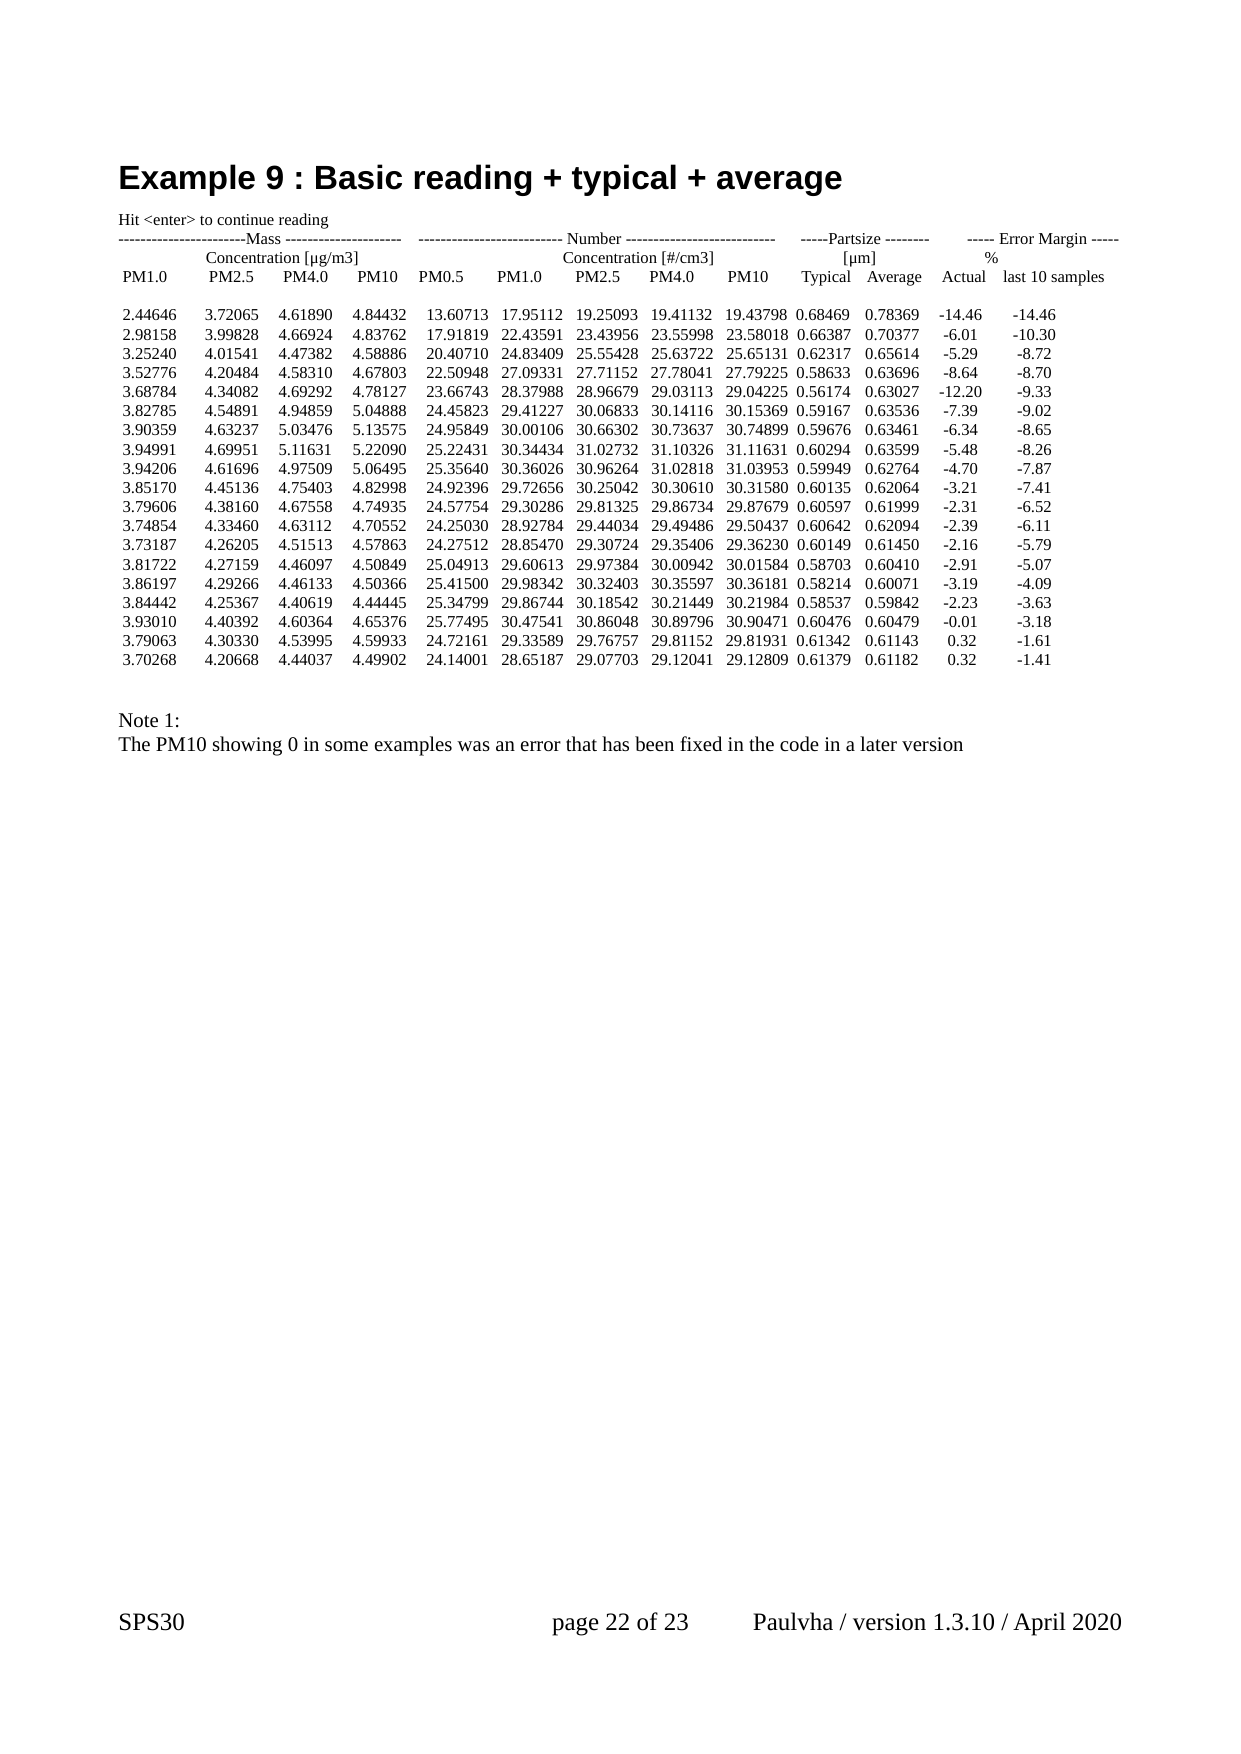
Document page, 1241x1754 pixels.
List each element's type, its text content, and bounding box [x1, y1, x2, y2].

subtitle Example 9 : Basic reading + typical + average [118, 158, 1122, 197]
text 3.73187 4.26205 4.51513 4.57863 24.27512 28.85470 29.30724 29.35406 29.36230 0.60149 0.61450 -2.16 -5.79 [118, 535, 1122, 554]
text 3.82785 4.54891 4.94859 5.04888 24.45823 29.41227 30.06833 30.14116 30.15369 0.59167 0.63536 -7.39 -9.02 [118, 401, 1122, 420]
text 3.85170 4.45136 4.75403 4.82998 24.92396 29.72656 30.25042 30.30610 30.31580 0.60135 0.62064 -3.21 -7.41 [118, 478, 1122, 497]
text 3.68784 4.34082 4.69292 4.78127 23.66743 28.37988 28.96679 29.03113 29.04225 0.56174 0.63027 -12.20 -9.33 [118, 382, 1122, 401]
text 3.94206 4.61696 4.97509 5.06495 25.35640 30.36026 30.96264 31.02818 31.03953 0.59949 0.62764 -4.70 -7.87 [118, 458, 1122, 478]
text 3.90359 4.63237 5.03476 5.13575 24.95849 30.00106 30.66302 30.73637 30.74899 0.59676 0.63461 -6.34 -8.65 [118, 420, 1122, 439]
text 3.70268 4.20668 4.44037 4.49902 24.14001 28.65187 29.07703 29.12041 29.12809 0.61379 0.61182 0.32 -1.41 [118, 650, 1122, 669]
text Concentration [μg/m3] Concentration [#/cm3] [μm] % [118, 248, 1122, 267]
text 3.81722 4.27159 4.46097 4.50849 25.04913 29.60613 29.97384 30.00942 30.01584 0.58703 0.60410 -2.91 -5.07 [118, 554, 1122, 573]
text 2.44646 3.72065 4.61890 4.84432 13.60713 17.95112 19.25093 19.41132 19.43798 0.68469 0.78369 -14.46 -14.46 [118, 305, 1122, 324]
text Note 1: [118, 708, 1122, 732]
text 3.94991 4.69951 5.11631 5.22090 25.22431 30.34434 31.02732 31.10326 31.11631 0.60294 0.63599 -5.48 -8.26 [118, 439, 1122, 458]
text 3.86197 4.29266 4.46133 4.50366 25.41500 29.98342 30.32403 30.35597 30.36181 0.58214 0.60071 -3.19 -4.09 [118, 573, 1122, 593]
text The PM10 showing 0 in some examples was an error that has been fixed in the code in a later version [118, 732, 1122, 756]
text -----------------------Mass --------------------- -------------------------- Number --------------------------- -----Partsize -------- ----- Error Margin ----- [118, 228, 1122, 248]
text 3.52776 4.20484 4.58310 4.67803 22.50948 27.09331 27.71152 27.78041 27.79225 0.58633 0.63696 -8.64 -8.70 [118, 363, 1122, 382]
text 3.25240 4.01541 4.47382 4.58886 20.40710 24.83409 25.55428 25.63722 25.65131 0.62317 0.65614 -5.29 -8.72 [118, 343, 1122, 363]
text 3.79606 4.38160 4.67558 4.74935 24.57754 29.30286 29.81325 29.86734 29.87679 0.60597 0.61999 -2.31 -6.52 [118, 497, 1122, 516]
text PM1.0 PM2.5 PM4.0 PM10 PM0.5 PM1.0 PM2.5 PM4.0 PM10 Typical Average Actual last 10 samples [118, 267, 1122, 286]
text 3.84442 4.25367 4.40619 4.44445 25.34799 29.86744 30.18542 30.21449 30.21984 0.58537 0.59842 -2.23 -3.63 [118, 593, 1122, 612]
text 3.74854 4.33460 4.63112 4.70552 24.25030 28.92784 29.44034 29.49486 29.50437 0.60642 0.62094 -2.39 -6.11 [118, 516, 1122, 535]
text Hit <enter> to continue reading [118, 209, 1122, 228]
text 3.93010 4.40392 4.60364 4.65376 25.77495 30.47541 30.86048 30.89796 30.90471 0.60476 0.60479 -0.01 -3.18 [118, 612, 1122, 631]
text 3.79063 4.30330 4.53995 4.59933 24.72161 29.33589 29.76757 29.81152 29.81931 0.61342 0.61143 0.32 -1.61 [118, 631, 1122, 650]
text 2.98158 3.99828 4.66924 4.83762 17.91819 22.43591 23.43956 23.55998 23.58018 0.66387 0.70377 -6.01 -10.30 [118, 324, 1122, 343]
